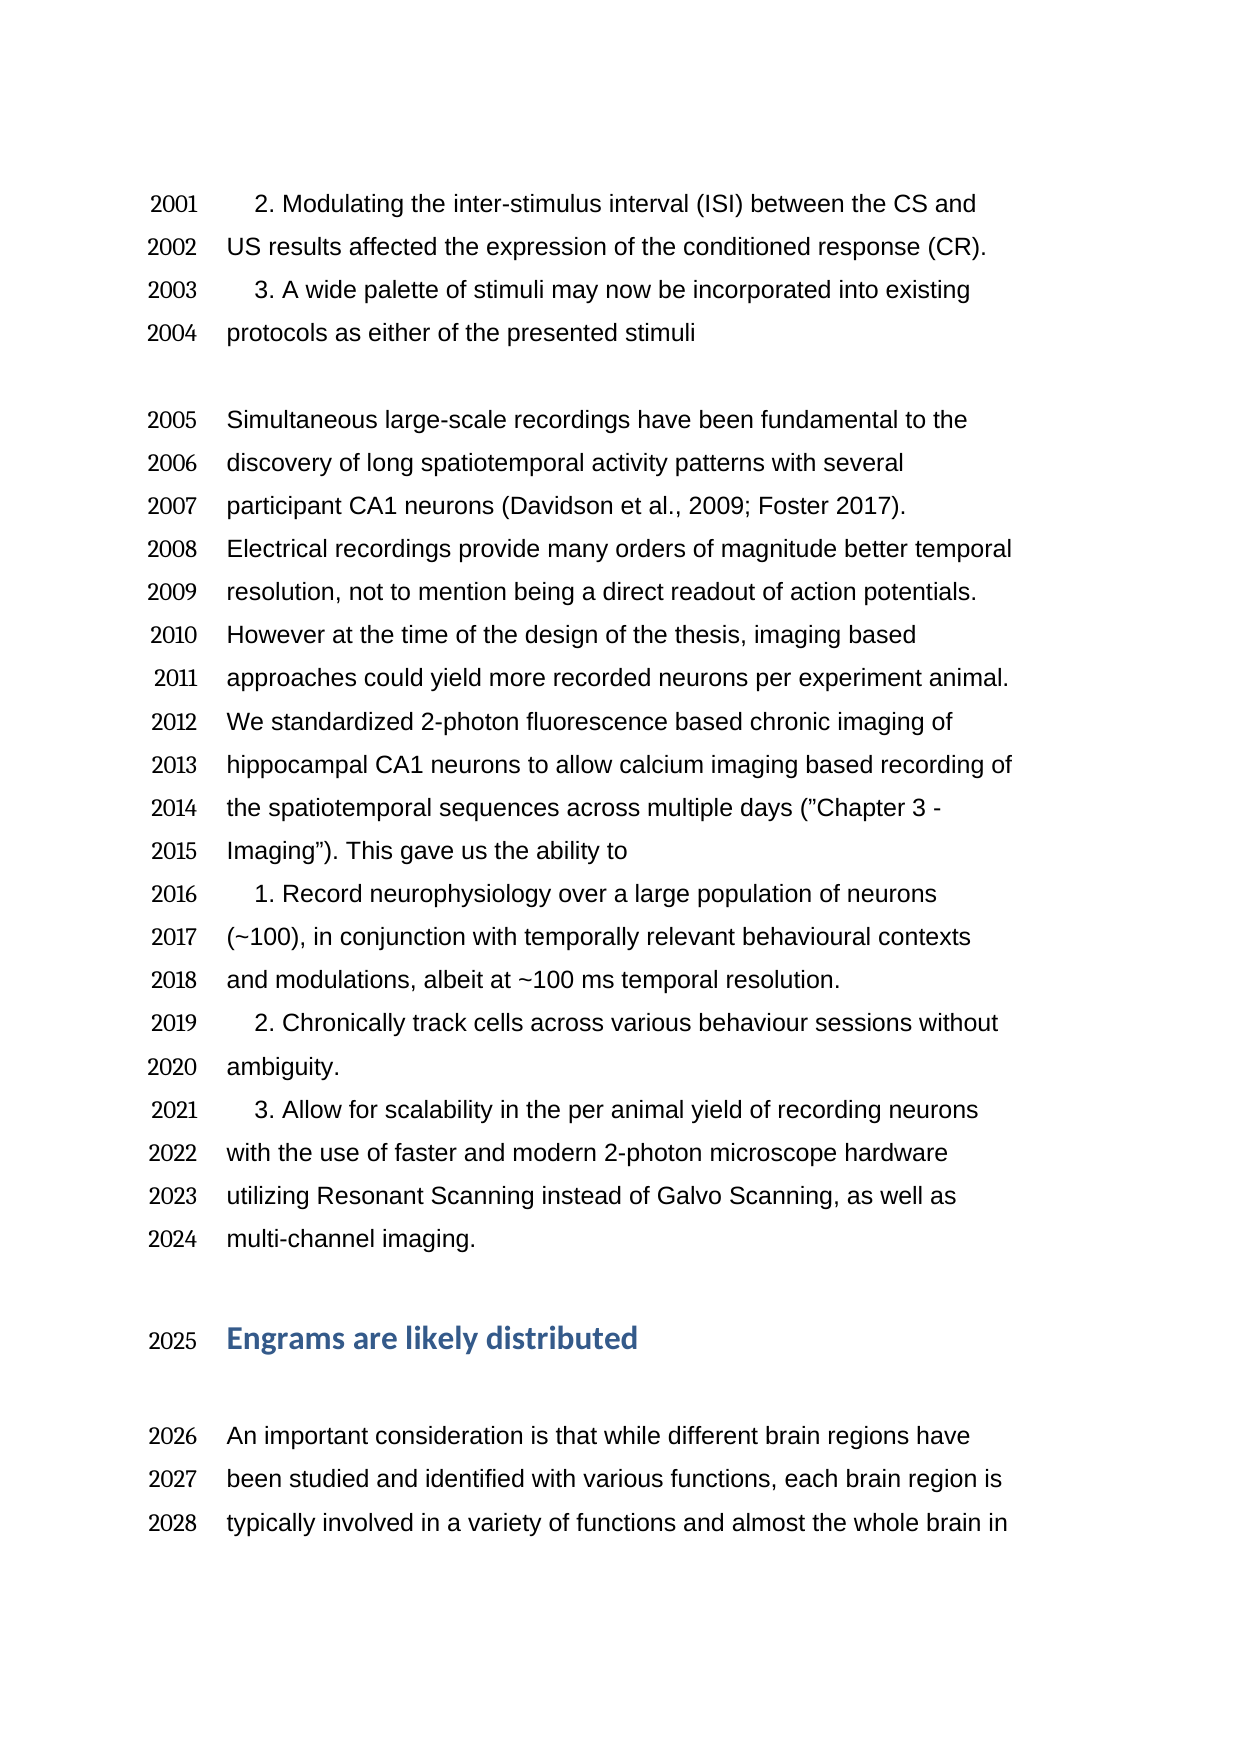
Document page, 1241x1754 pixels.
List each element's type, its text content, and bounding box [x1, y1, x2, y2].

text 3. A wide palette of stimuli may now be incorporated into existing protocols as either of the presented stimuli [226, 275, 1014, 347]
subtitle Engrams are likely distributed [226, 1317, 1014, 1358]
text Simultaneous large-scale recordings have been fundamental to the discovery of long spatiotemporal activity patterns with several participant CA1 neurons (Davidson et al., 2009; Foster 2017). Electrical recordings provide many orders of magnitude better temporal resolution, not to mention being a direct readout of action potentials. However at the time of the design of the thesis, imaging based approaches could yield more recorded neurons per experiment animal. [226, 404, 1014, 692]
text An important consideration is that while different brain regions have been studied and identified with various functions, each brain region is typically involved in a variety of functions and almost the whole brain in [226, 1421, 1014, 1536]
text 2. Chronically track cells across various behaviour sessions without ambiguity. [226, 1008, 1014, 1080]
text 1. Record neurophysiology over a large population of neurons (~100), in conjunction with temporally relevant behavioural contexts and modulations, albeit at ~100 ms temporal resolution. [226, 879, 1014, 994]
text 3. Allow for scalability in the per animal yield of recording neurons with the use of faster and modern 2-photon microscope hardware utilizing Resonant Scanning instead of Galvo Scanning, as well as multi-channel imaging. [226, 1094, 1014, 1253]
text 2. Modulating the inter-stimulus interval (ISI) between the CS and US results affected the expression of the conditioned response (CR). [226, 189, 1014, 261]
text We standardized 2-photon fluorescence based chronic imaging of hippocampal CA1 neurons to allow calcium imaging based recording of the spatiotemporal sequences across multiple days (”Chapter 3 - Imaging”). This gave us the ability to [226, 706, 1014, 864]
